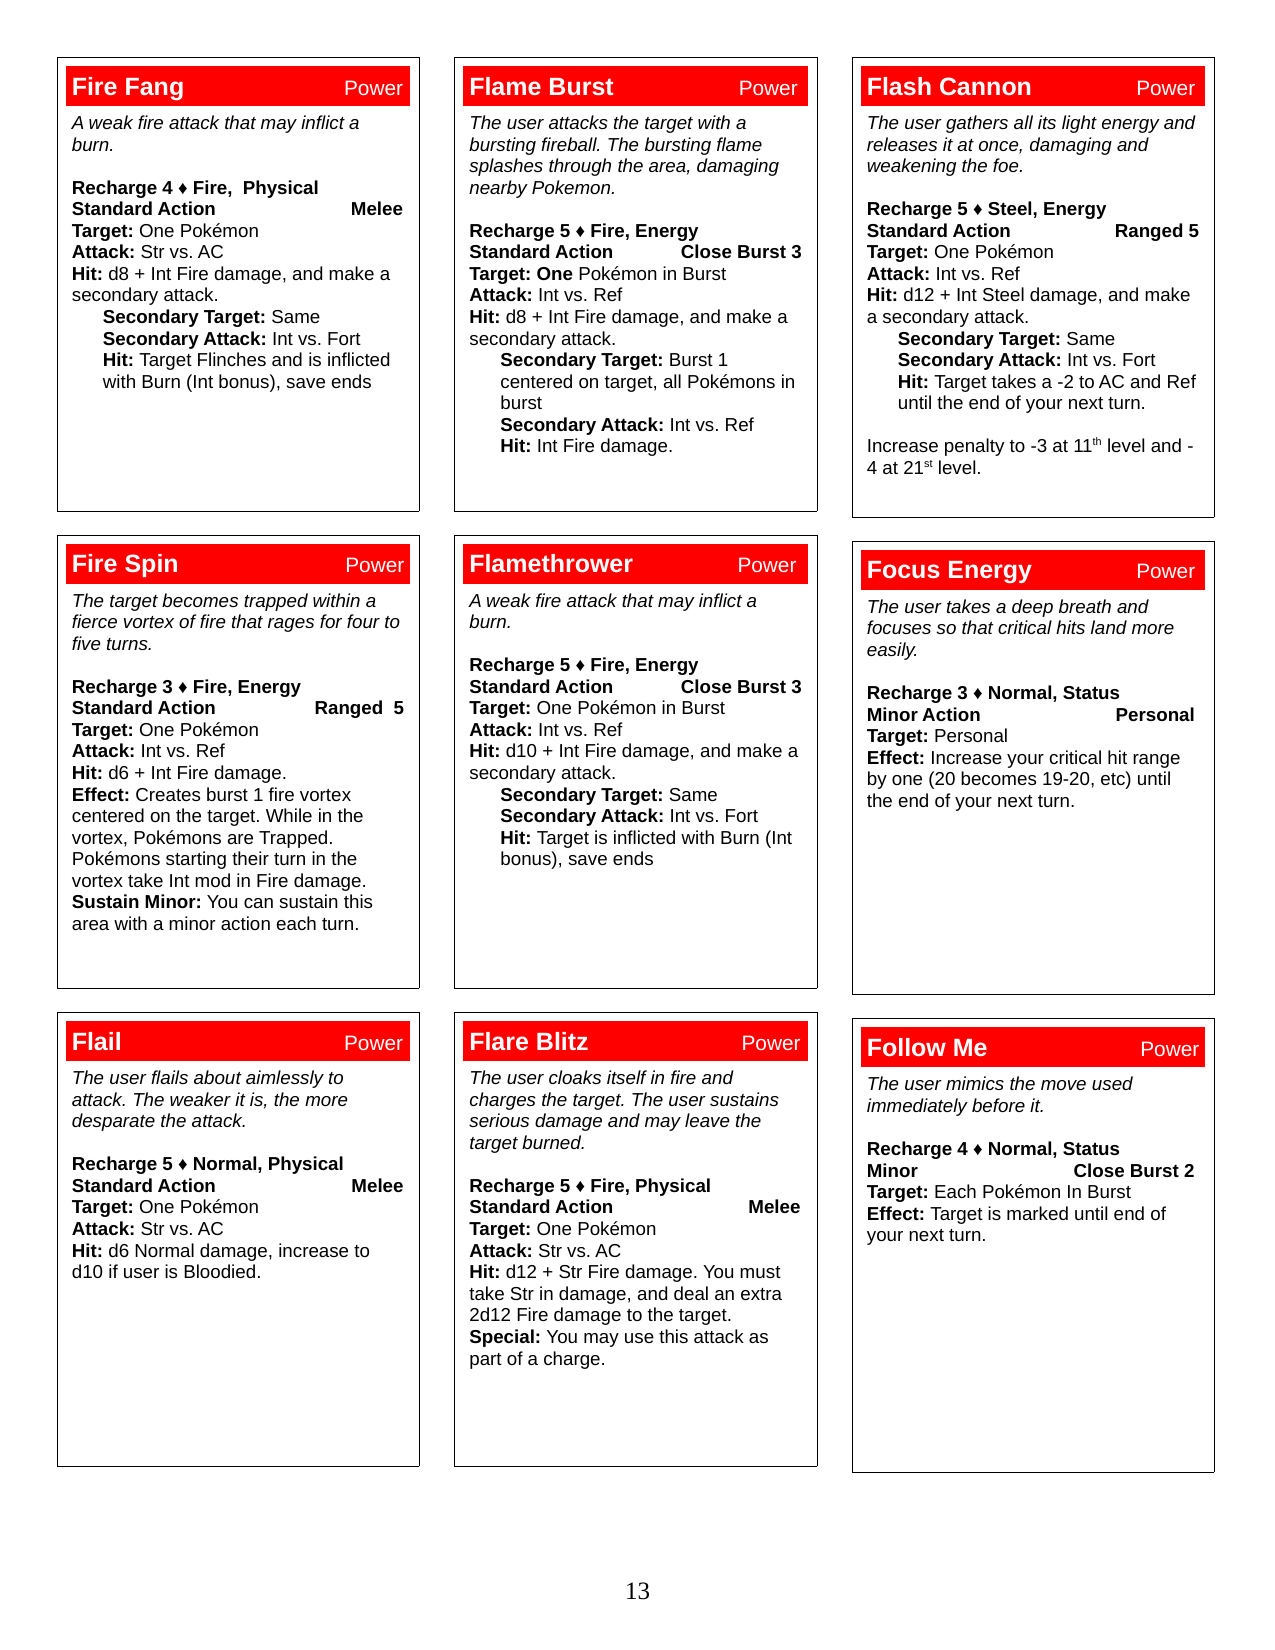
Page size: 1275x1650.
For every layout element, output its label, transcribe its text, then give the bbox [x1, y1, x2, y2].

table_header Fire Fang Power [66, 66, 410, 106]
table_header Follow Me Power [861, 1027, 1205, 1067]
table_header Flare Blitz Power [463, 1021, 808, 1061]
table_header Fire Spin Power [66, 544, 410, 584]
table_cell The user attacks the target with a bursting fireball. The bursting flame splashes through the area, damaging nearby Pokemon. Recharge 5 ♦ Fire, Energy Standard Action Close Burst 3 Target: One Pokémon in Burst Attack: Int vs. Ref Hit: d8 + Int Fire damage, and make a secondary attack. Secondary Target: Burst 1 centered on target, all Pokémons in burst Secondary Attack: Int vs. Ref Hit: Int Fire damage. [463, 106, 808, 462]
table_cell The user takes a deep breath and focuses so that critical hits land more easily. Recharge 3 ♦ Normal, Status Minor Action Personal Target: Personal Effect: Increase your critical hit range by one (20 becomes 19-20, etc) until the end of your next turn. [861, 590, 1205, 817]
table_header Focus Energy Power [861, 550, 1205, 590]
table_header Flame Burst Power [463, 66, 808, 106]
table_cell The target becomes trapped within a fierce vortex of fire that rages for four to five turns. Recharge 3 ♦ Fire, Energy Standard Action Ranged 5 Target: One Pokémon Attack: Int vs. Ref Hit: d6 + Int Fire damage. Effect: Creates burst 1 fire vortex centered on the target. While in the vortex, Pokémons are Trapped. Pokémons starting their turn in the vortex take Int mod in Fire damage. Sustain Minor: You can sustain this area with a minor action each turn. [66, 584, 410, 940]
table_header Flail Power [66, 1021, 410, 1061]
table_cell The user gathers all its light energy and releases it at once, damaging and weakening the foe. Recharge 5 ♦ Steel, Energy Standard Action Ranged 5 Target: One Pokémon Attack: Int vs. Ref Hit: d12 + Int Steel damage, and make a secondary attack. Secondary Target: Same Secondary Attack: Int vs. Fort Hit: Target takes a -2 to AC and Ref until the end of your next turn. Increase penalty to -3 at 11th level and -4 at 21st level. [861, 106, 1205, 484]
table_cell The user mimics the move used immediately before it. Recharge 4 ♦ Normal, Status Minor Close Burst 2 Target: Each Pokémon In Burst Effect: Target is marked until end of your next turn. [861, 1068, 1205, 1251]
table_cell A weak fire attack that may inflict a burn. Recharge 4 ♦ Fire, Physical Standard Action Melee Target: One Pokémon Attack: Str vs. AC Hit: d8 + Int Fire damage, and make a secondary attack. Secondary Target: Same Secondary Attack: Int vs. Fort Hit: Target Flinches and is inflicted with Burn (Int bonus), save ends [66, 106, 410, 419]
table_cell The user flails about aimlessly to attack. The weaker it is, the more desparate the attack. Recharge 5 ♦ Normal, Physical Standard Action Melee Target: One Pokémon Attack: Str vs. AC Hit: d6 Normal damage, increase to d10 if user is Bloodied. [66, 1061, 410, 1288]
table_header Flash Cannon Power [861, 66, 1205, 106]
table_header Flamethrower Power [463, 544, 808, 584]
table_cell The user cloaks itself in fire and charges the target. The user sustains serious damage and may leave the target burned. Recharge 5 ♦ Fire, Physical Standard Action Melee Target: One Pokémon Attack: Str vs. AC Hit: d12 + Str Fire damage. You must take Str in damage, and deal an extra 2d12 Fire damage to the target. Special: You may use this attack as part of a charge. [463, 1061, 808, 1374]
table_cell A weak fire attack that may inflict a burn. Recharge 5 ♦ Fire, Energy Standard Action Close Burst 3 Target: One Pokémon in Burst Attack: Int vs. Ref Hit: d10 + Int Fire damage, and make a secondary attack. Secondary Target: Same Secondary Attack: Int vs. Fort Hit: Target is inflicted with Burn (Int bonus), save ends [463, 584, 808, 897]
